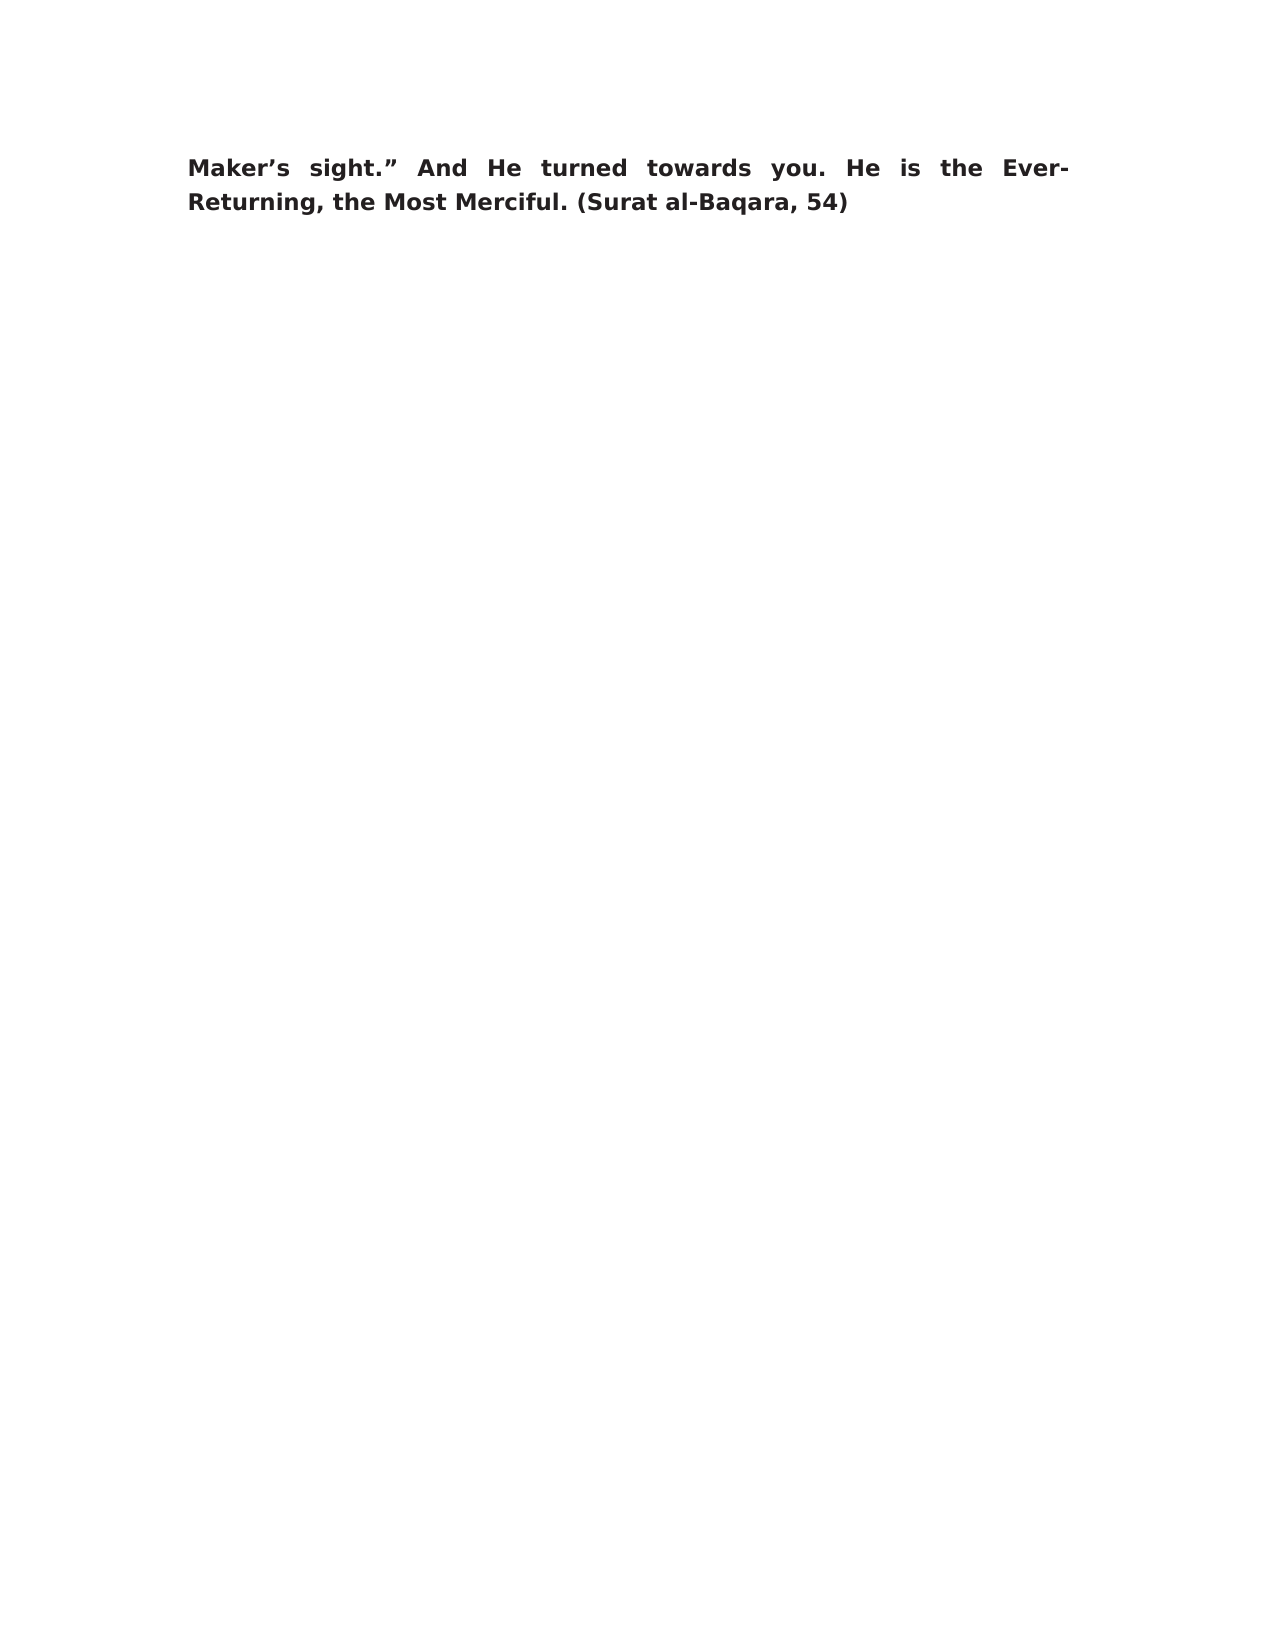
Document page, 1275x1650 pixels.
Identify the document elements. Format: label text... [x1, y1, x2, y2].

text Maker’s sight.” And He turned towards you. He is the Ever-Returning, the Most Merciful. (Surat al-Baqara, 54) [187, 150, 1070, 217]
